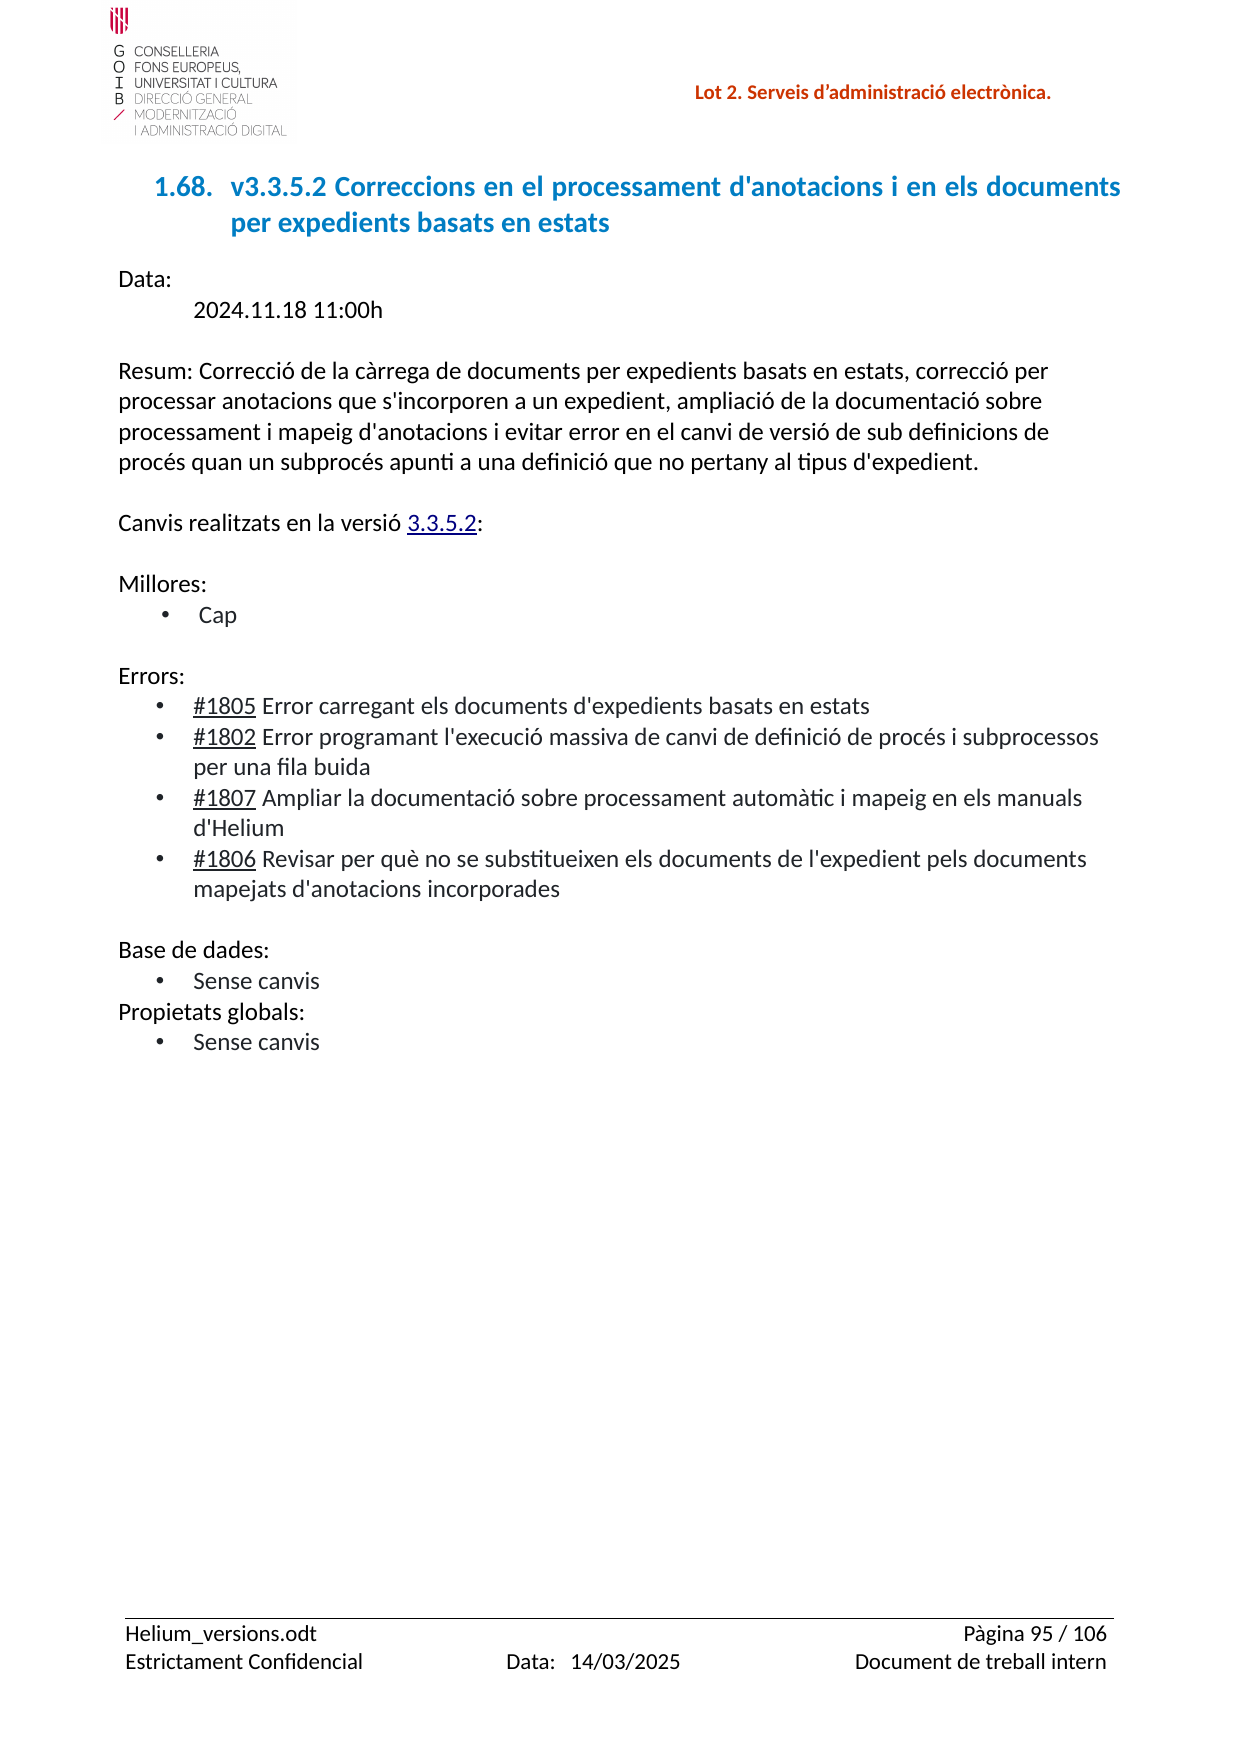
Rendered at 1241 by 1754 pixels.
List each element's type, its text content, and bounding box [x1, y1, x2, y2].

list Sense canvis [156, 1026, 1122, 1057]
list #1806 Revisar per què no se substitueixen els documents de l'expedient pels documents mapejats d'anotacions incorporades [156, 843, 1122, 904]
subtitle v3.3.5.2 Correccions en el processament d'anotacions i en els documents per expedients basats en estats [153, 168, 1122, 239]
text Propietats globals: [118, 996, 1122, 1026]
text Millores: [118, 568, 1122, 599]
list #1802 Error programant l'execució massiva de canvi de definició de procés i subprocessos per una fila buida [156, 721, 1122, 782]
text Errors: [118, 660, 1122, 691]
list Cap [161, 599, 1122, 629]
list Sense canvis [156, 965, 1122, 996]
list #1805 Error carregant els documents d'expedients basats en estats [156, 691, 1122, 721]
picture [100, 0, 297, 144]
text Data: [118, 263, 1122, 294]
list #1807 Ampliar la documentació sobre processament automàtic i mapeig en els manuals d'Helium [156, 782, 1122, 843]
text Canvis realitzats en la versió 3.3.5.2: [118, 507, 1122, 538]
text 2024.11.18 11:00h [118, 294, 1122, 324]
text Resum: Correcció de la càrrega de documents per expedients basats en estats, correcció per processar anotacions que s'incorporen a un expedient, ampliació de la documentació sobre processament i mapeig d'anotacions i evitar error en el canvi de versió de sub definicions de procés quan un subprocés apunti a una definició que no pertany al tipus d'expedient. [118, 355, 1122, 477]
text Base de dades: [118, 935, 1122, 965]
